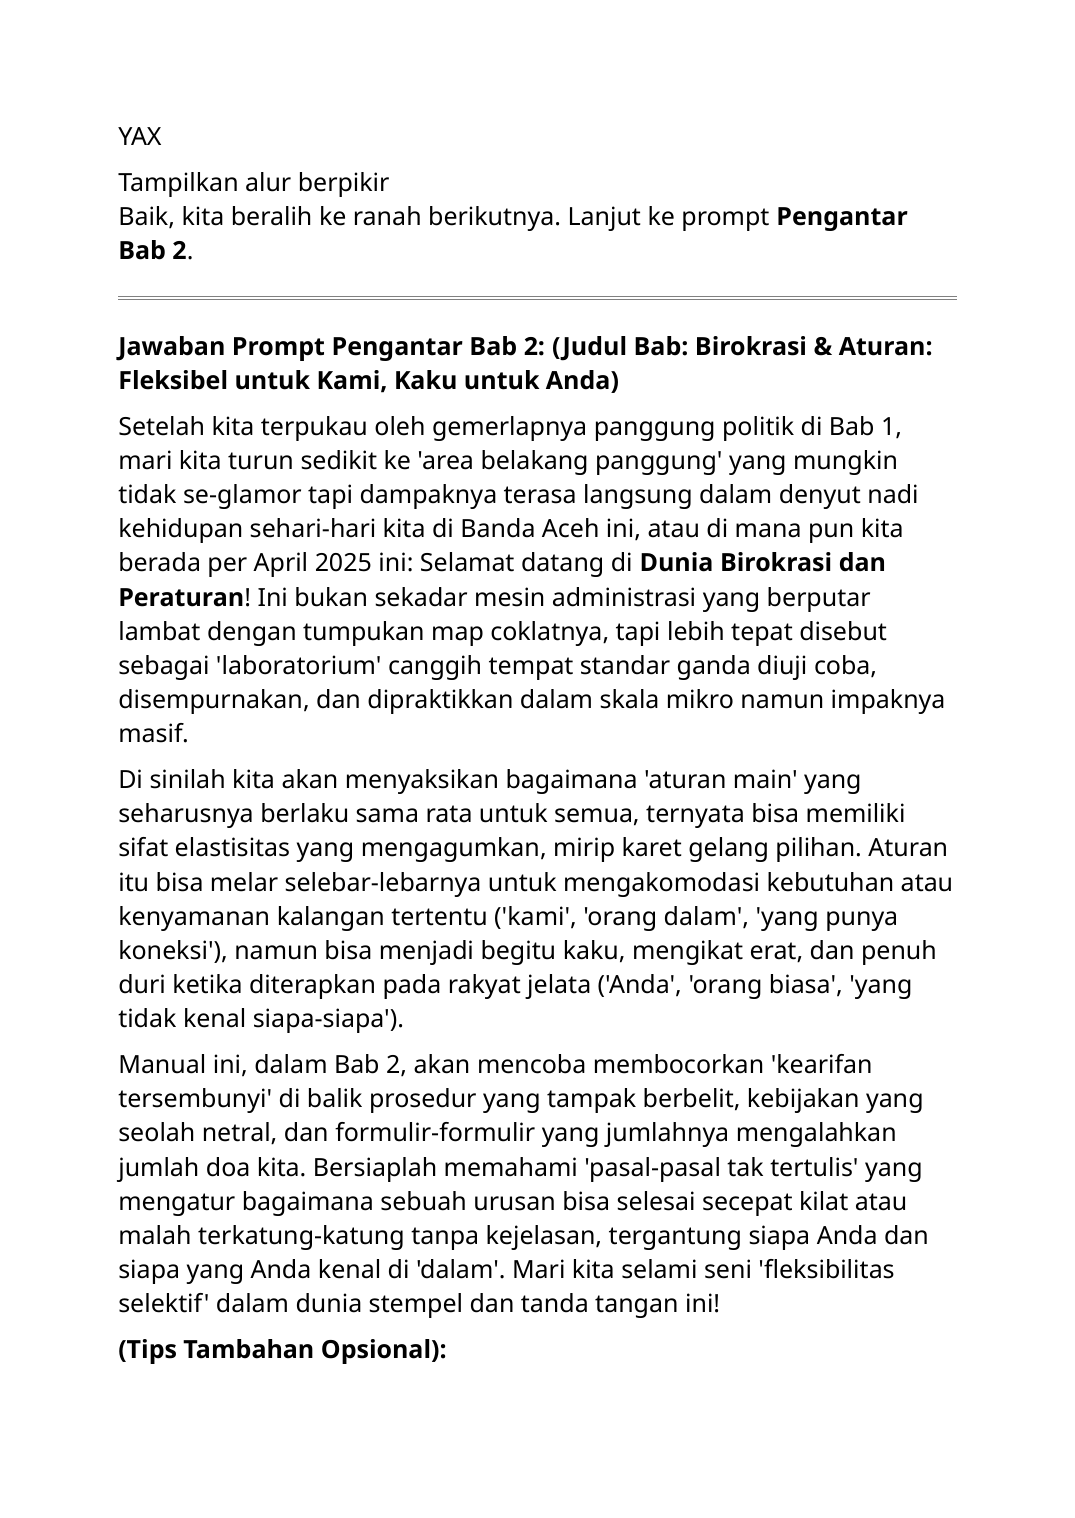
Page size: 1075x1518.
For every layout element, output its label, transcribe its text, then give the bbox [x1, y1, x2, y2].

text Di sinilah kita akan menyaksikan bagaimana 'aturan main' yang seharusnya berlaku sama rata untuk semua, ternyata bisa memiliki sifat elastisitas yang mengagumkan, mirip karet gelang pilihan. Aturan itu bisa melar selebar-lebarnya untuk mengakomodasi kebutuhan atau kenyamanan kalangan tertentu ('kami', 'orang dalam', 'yang punya koneksi'), namun bisa menjadi begitu kaku, mengikat erat, dan penuh duri ketika diterapkan pada rakyat jelata ('Anda', 'orang biasa', 'yang tidak kenal siapa-siapa'). [118, 762, 957, 1034]
text Baik, kita beralih ke ranah berikutnya. Lanjut ke prompt Pengantar Bab 2. [118, 199, 957, 267]
text Jawaban Prompt Pengantar Bab 2: (Judul Bab: Birokrasi & Aturan: Fleksibel untuk Kami, Kaku untuk Anda) [118, 328, 957, 396]
text YAX [118, 118, 957, 152]
text (Tips Tambahan Opsional): [118, 1332, 957, 1366]
text Tampilkan alur berpikir [118, 165, 957, 199]
text Setelah kita terpukau oleh gemerlapnya panggung politik di Bab 1, mari kita turun sedikit ke 'area belakang panggung' yang mungkin tidak se-glamor tapi dampaknya terasa langsung dalam denyut nadi kehidupan sehari-hari kita di Banda Aceh ini, atau di mana pun kita berada per April 2025 ini: Selamat datang di Dunia Birokrasi dan Peraturan! Ini bukan sekadar mesin administrasi yang berputar lambat dengan tumpukan map coklatnya, tapi lebih tepat disebut sebagai 'laboratorium' canggih tempat standar ganda diuji coba, disempurnakan, dan dipraktikkan dalam skala mikro namun impaknya masif. [118, 409, 957, 749]
text Manual ini, dalam Bab 2, akan mencoba membocorkan 'kearifan tersembunyi' di balik prosedur yang tampak berbelit, kebijakan yang seolah netral, dan formulir-formulir yang jumlahnya mengalahkan jumlah doa kita. Bersiaplah memahami 'pasal-pasal tak tertulis' yang mengatur bagaimana sebuah urusan bisa selesai secepat kilat atau malah terkatung-katung tanpa kejelasan, tergantung siapa Anda dan siapa yang Anda kenal di 'dalam'. Mari kita selami seni 'fleksibilitas selektif' dalam dunia stempel dan tanda tangan ini! [118, 1047, 957, 1319]
